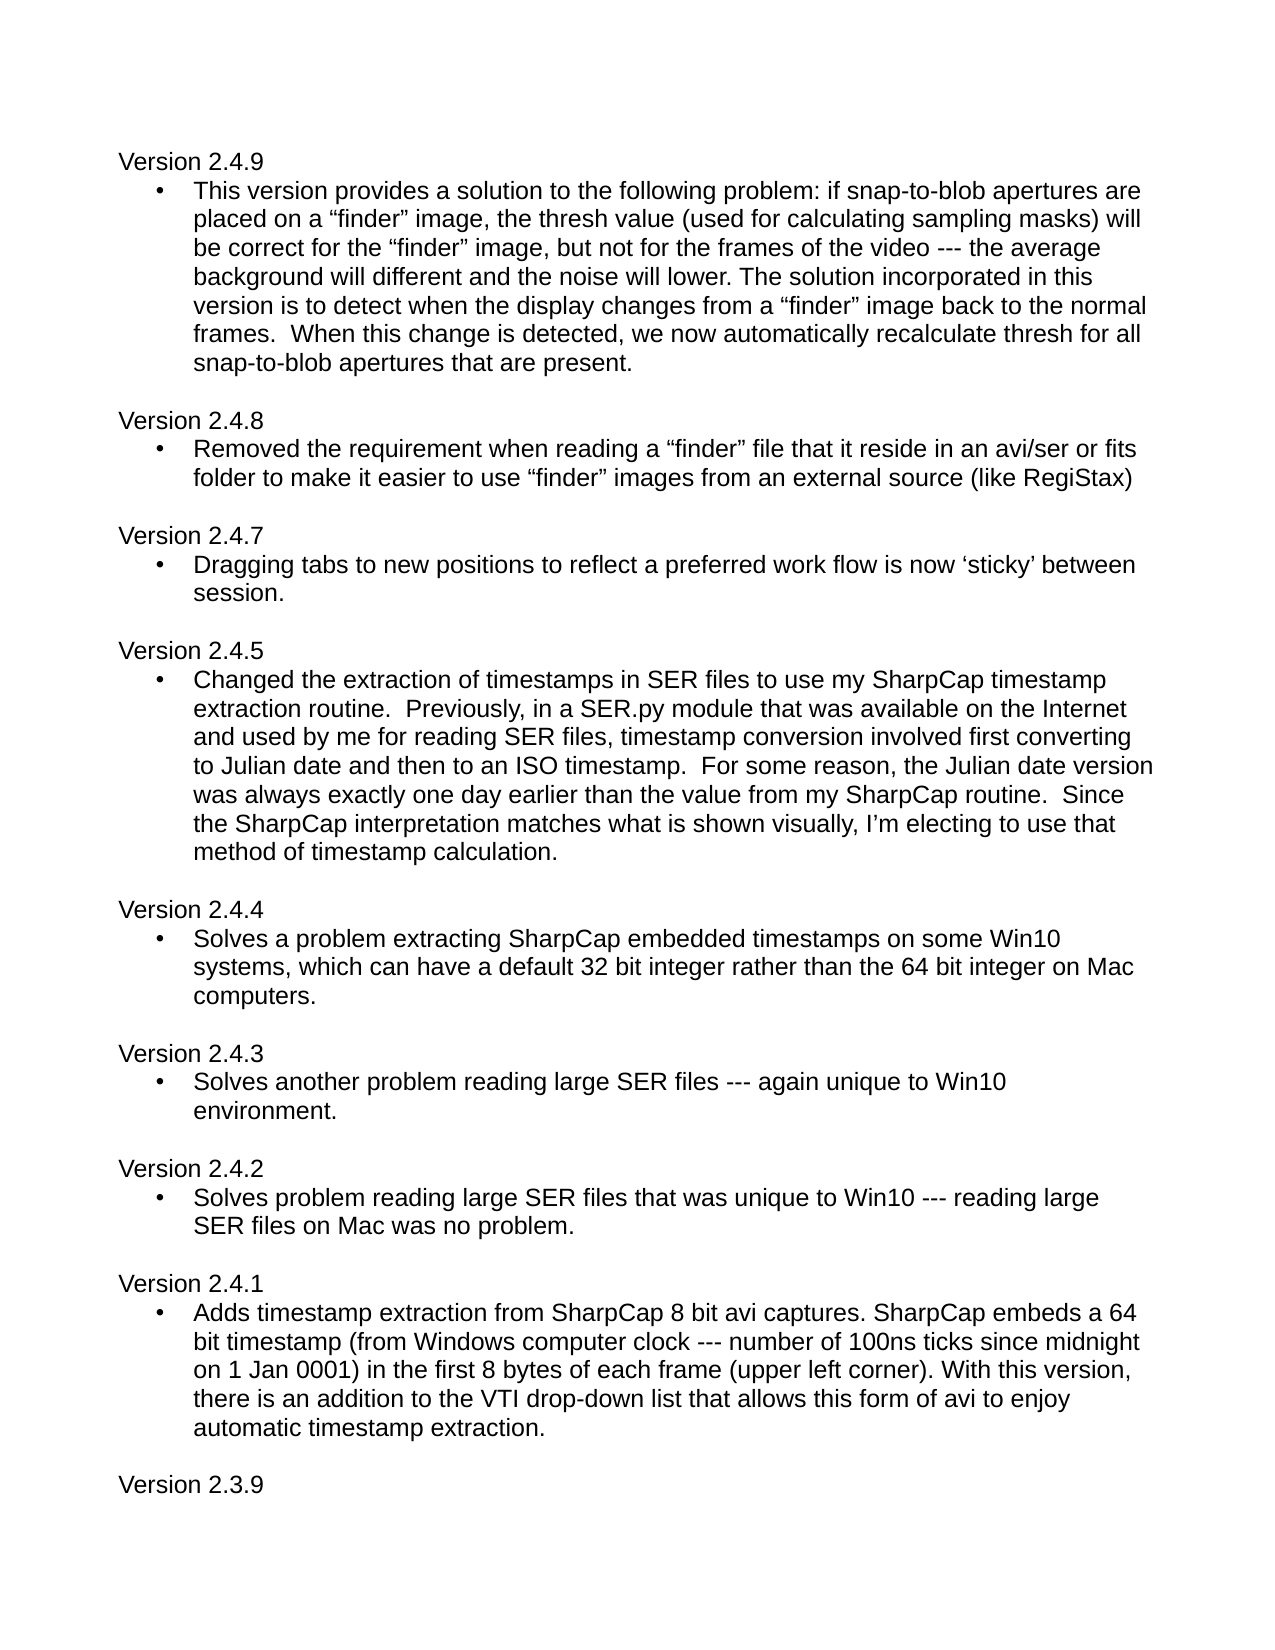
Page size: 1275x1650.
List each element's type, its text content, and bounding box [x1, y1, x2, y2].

text Version 2.4.1 [118, 1269, 1157, 1298]
list Changed the extraction of timestamps in SER files to use my SharpCap timestamp extraction routine. Previously, in a SER.py module that was available on the Internet and used by me for reading SER files, timestamp conversion involved first converting to Julian date and then to an ISO timestamp. For some reason, the Julian date version was always exactly one day earlier than the value from my SharpCap routine. Since the SharpCap interpretation matches what is shown visually, I’m electing to use that method of timestamp calculation. [156, 665, 1157, 895]
text Version 2.4.9 [118, 147, 1157, 176]
list This version provides a solution to the following problem: if snap-to-blob apertures are placed on a “finder” image, the thresh value (used for calculating sampling masks) will be correct for the “finder” image, but not for the frames of the video --- the average background will different and the noise will lower. The solution incorporated in this version is to detect when the display changes from a “finder” image back to the normal frames. When this change is detected, we now automatically recalculate thresh for all snap-to-blob apertures that are present. [156, 176, 1157, 406]
text Version 2.4.2 [118, 1154, 1157, 1182]
text Version 2.3.9 [118, 1470, 1157, 1499]
text Version 2.4.5 [118, 636, 1157, 665]
text Version 2.4.7 [118, 521, 1157, 549]
list [156, 118, 1157, 147]
list Adds timestamp extraction from SharpCap 8 bit avi captures. SharpCap embeds a 64 bit timestamp (from Windows computer clock --- number of 100ns ticks since midnight on 1 Jan 0001) in the first 8 bytes of each frame (upper left corner). With this version, there is an addition to the VTI drop-down list that allows this form of avi to enjoy automatic timestamp extraction. [156, 1298, 1157, 1470]
list Solves another problem reading large SER files --- again unique to Win10 environment. [156, 1067, 1157, 1154]
text Version 2.4.3 [118, 1039, 1157, 1067]
list Removed the requirement when reading a “finder” file that it reside in an avi/ser or fits folder to make it easier to use “finder” images from an external source (like RegiStax) [156, 434, 1157, 521]
list Dragging tabs to new positions to reflect a preferred work flow is now ‘sticky’ between session. [156, 549, 1157, 636]
text Version 2.4.4 [118, 895, 1157, 923]
text Version 2.4.8 [118, 406, 1157, 434]
list Solves a problem extracting SharpCap embedded timestamps on some Win10 systems, which can have a default 32 bit integer rather than the 64 bit integer on Mac computers. [156, 923, 1157, 1039]
list Solves problem reading large SER files that was unique to Win10 --- reading large SER files on Mac was no problem. [156, 1182, 1157, 1269]
